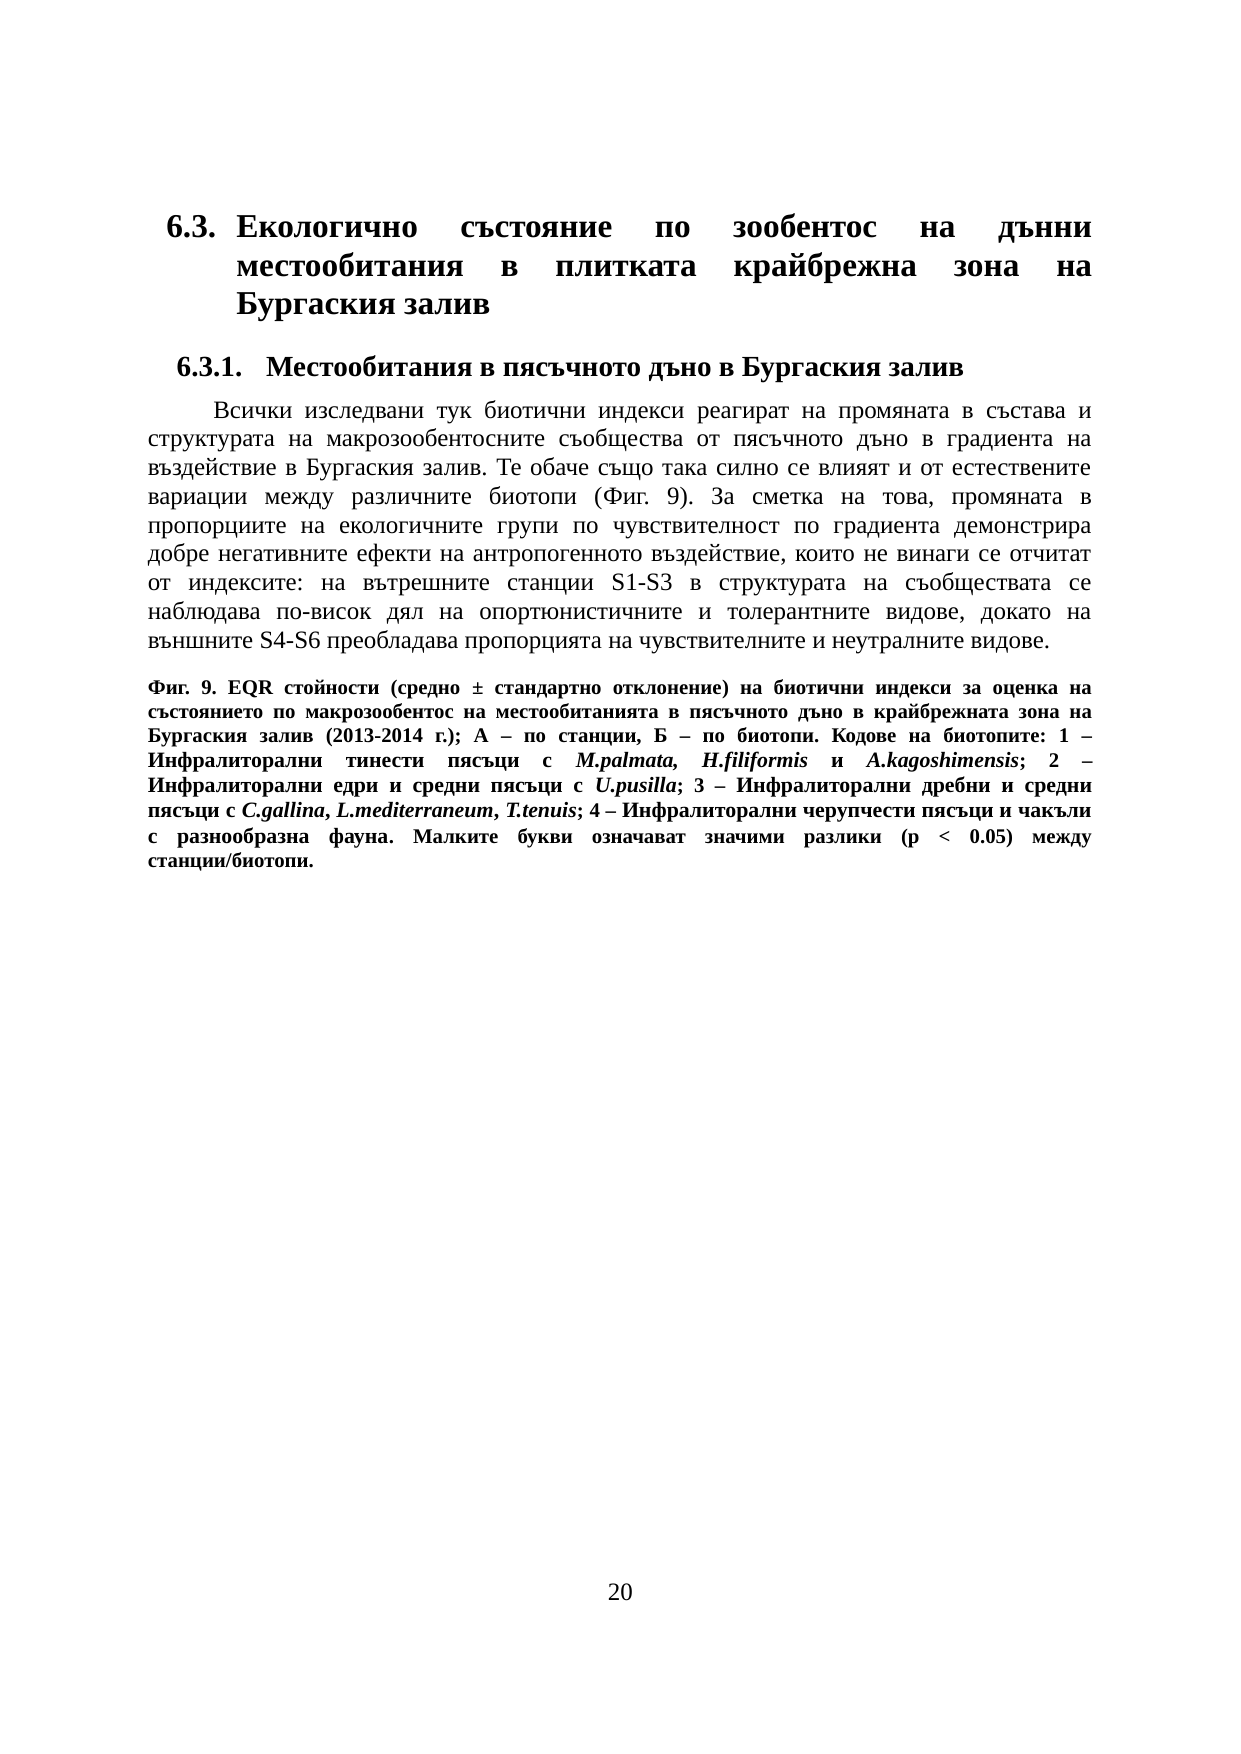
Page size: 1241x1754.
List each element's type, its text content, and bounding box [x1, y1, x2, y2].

text Фиг. 9. EQR стойности (средно ± стандартно отклонение) на биотични индекси за оценка на състоянието по макрозообентос на местообитанията в пясъчното дъно в крайбрежната зона на Бургаския залив (2013-2014 г.); А – по станции, Б – по биотопи. Кодове на биотопите: 1 – Инфралиторални тинести пясъци с M.palmata, H.filiformis и A.kagoshimensis; 2 – Инфралиторални едри и средни пясъци с U.pusilla; 3 – Инфралиторални дребни и средни пясъци с C.gallina, L.mediterraneum, T.tenuis; 4 – Инфралиторални черупчести пясъци и чакъли с разнообразна фауна. Малките букви означават значими разлики (p < 0.05) между станции/биотопи. [148, 675, 1093, 872]
subtitle Местообитания в пясъчното дъно в Бургаския залив [242, 349, 1093, 382]
text Всички изследвани тук биотични индекси реагират на промяната в състава и структурата на макрозообентосните съобщества от пясъчното дъно в градиента на въздействие в Бургаския залив. Те обаче също така силно се влияят и от естествените вариации между различните биотопи (Фиг. 9). За сметка на това, промяната в пропорциите на екологичните групи по чувствителност по градиента демонстрира добре негативните ефекти на антропогенното въздействие, които не винаги се отчитат от индексите: на вътрешните станции S1-S3 в структурата на съобществата се наблюдава по-висок дял на опортюнистичните и толерантните видове, докато на външните S4-S6 преобладава пропорцията на чувствителните и неутралните видове. [148, 395, 1093, 653]
subtitle Екологично състояние по зообентос на дънни местообитания в плитката крайбрежна зона на Бургаския залив [224, 207, 1093, 322]
